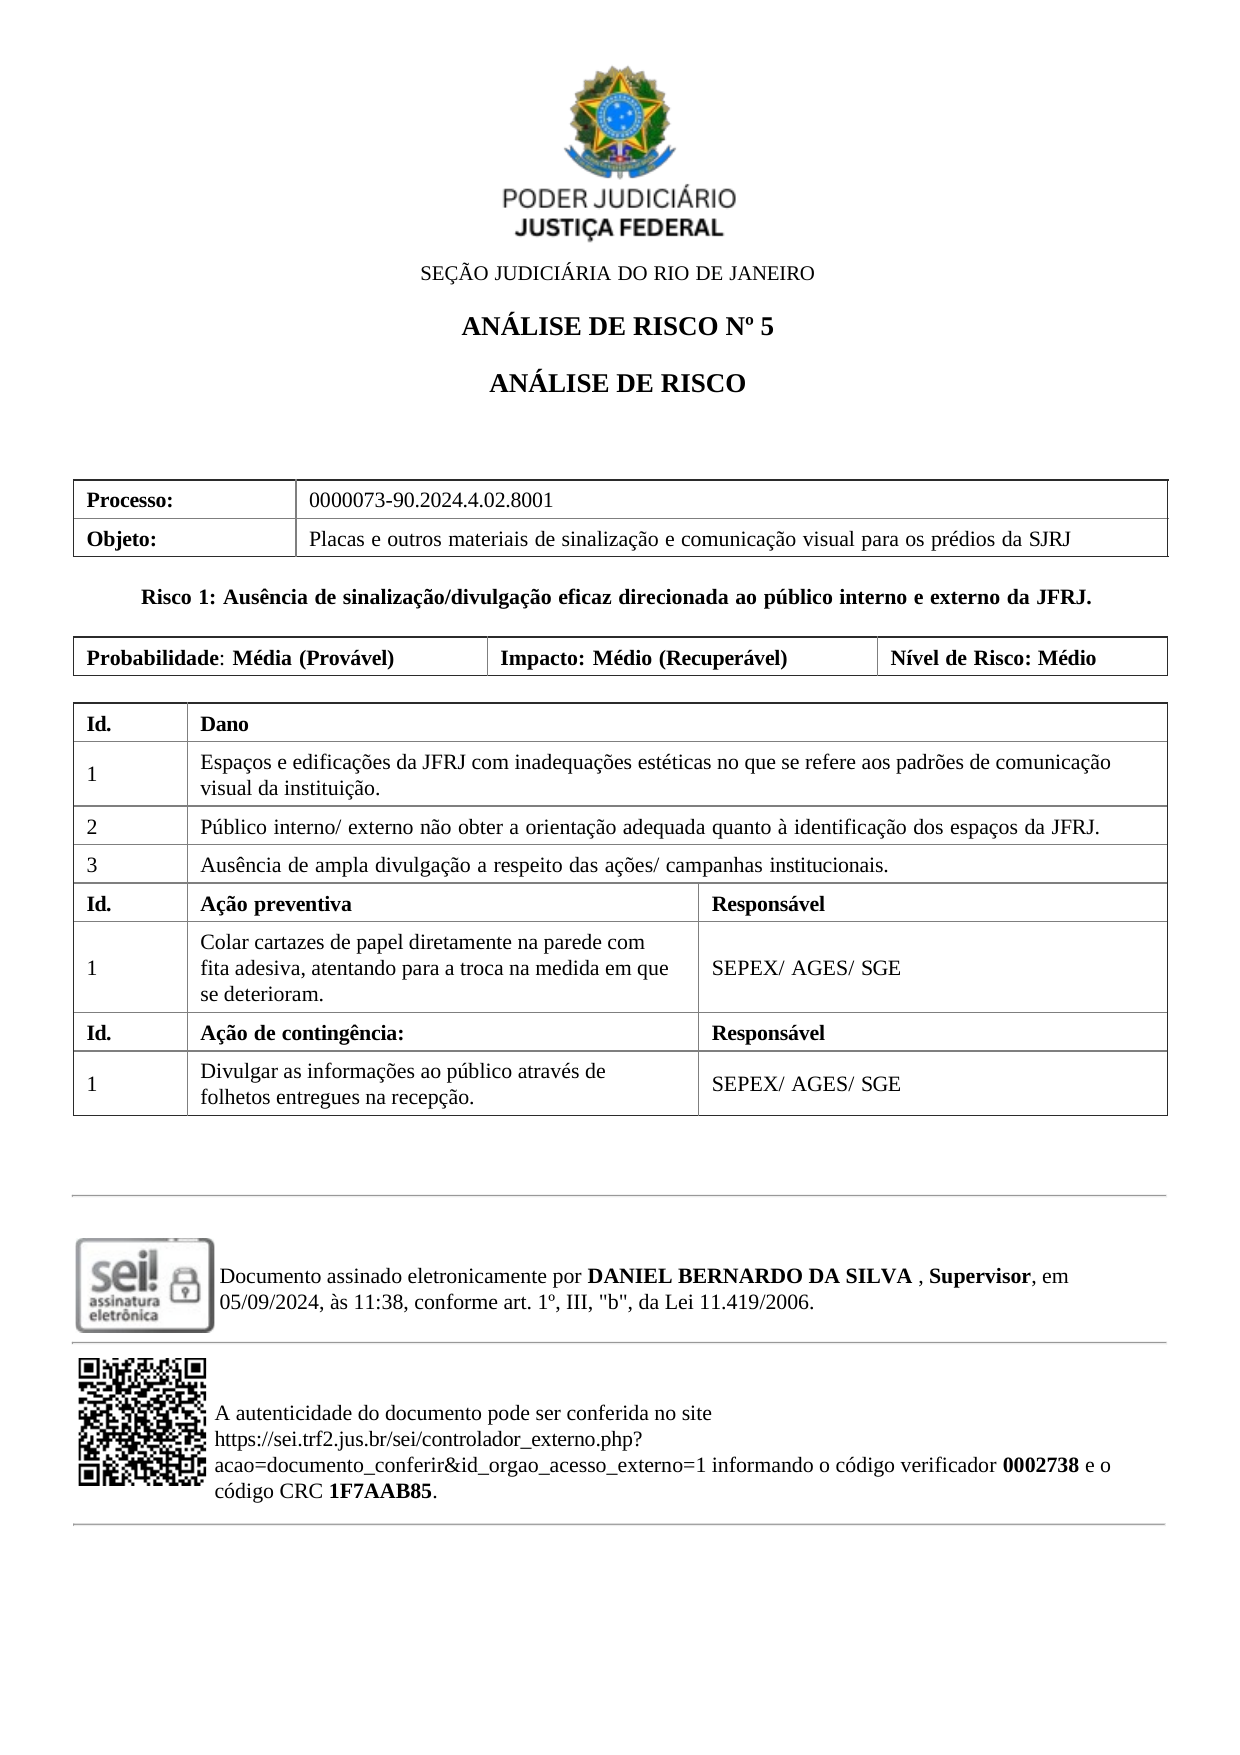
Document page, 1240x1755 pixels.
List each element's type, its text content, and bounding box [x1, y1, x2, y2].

table_cell Divulgar as informações ao público através de folhetos entregues na recepção. [188, 1052, 698, 1114]
text Documento assinado eletronicamente por DANIEL BERNARDO DA SILVA , Supervisor, em 05/09/2024, às 11:38, conforme art. 1º, III, "b", da Lei 11.419/2006. [219, 1263, 1121, 1314]
table_cell 2 [74, 807, 187, 844]
table_cell Id. [74, 1013, 187, 1050]
table_header Impacto: Médio (Recuperável) [488, 638, 877, 674]
table_header Dano [188, 704, 1167, 741]
table_header 0000073-90.2024.4.02.8001 [297, 481, 1167, 517]
subtitle ANÁLISE DE RISCO Nº 5 ANÁLISE DE RISCO [403, 310, 832, 398]
table_cell Placas e outros materiais de sinalização e comunicação visual para os prédios da SJRJ [297, 519, 1167, 556]
table_cell Objeto: [74, 519, 295, 556]
table_cell Público interno/ externo não obter a orientação adequada quanto à identificação dos espaços da JFRJ. [188, 807, 1167, 844]
table_cell SEPEX/ AGES/ SGE [699, 922, 1167, 1011]
table_cell Responsável [699, 884, 1167, 921]
text A autenticidade do documento pode ser conferida no site https://sei.trf2.jus.br/sei/controlador_externo.php? acao=documento_conferir&id_orgao_acesso_externo=1 informando o código verificador 0002738 e o código CRC 1F7AAB85. [214, 1400, 1121, 1503]
table_cell 1 [74, 742, 187, 805]
table_cell 1 [74, 1052, 187, 1114]
table_cell Espaços e edificações da JFRJ com inadequações estéticas no que se refere aos padrões de comunicação visual da instituição. [188, 742, 1167, 805]
table_cell 3 [74, 845, 187, 882]
table_header Id. [74, 704, 187, 741]
table_cell Id. [74, 884, 187, 921]
table_cell SEPEX/ AGES/ SGE [699, 1052, 1167, 1114]
table_header Processo: [74, 481, 295, 517]
table_header Probabilidade: Média (Provável) [74, 638, 487, 674]
table_cell Ausência de ampla divulgação a respeito das ações/ campanhas institucionais. [188, 845, 1167, 882]
table_cell Ação de contingência: [188, 1013, 698, 1050]
table_cell Ação preventiva [188, 884, 698, 921]
table_cell 1 [74, 922, 187, 1011]
text Risco 1: Ausência de sinalização/divulgação eficaz direcionada ao público interno e externo da JFRJ. [59, 584, 1173, 609]
table_header Nível de Risco: Médio [878, 638, 1167, 674]
table_cell Colar cartazes de papel diretamente na parede com fita adesiva, atentando para a troca na medida em que se deterioram. [188, 922, 698, 1011]
table_cell Responsável [699, 1013, 1167, 1050]
